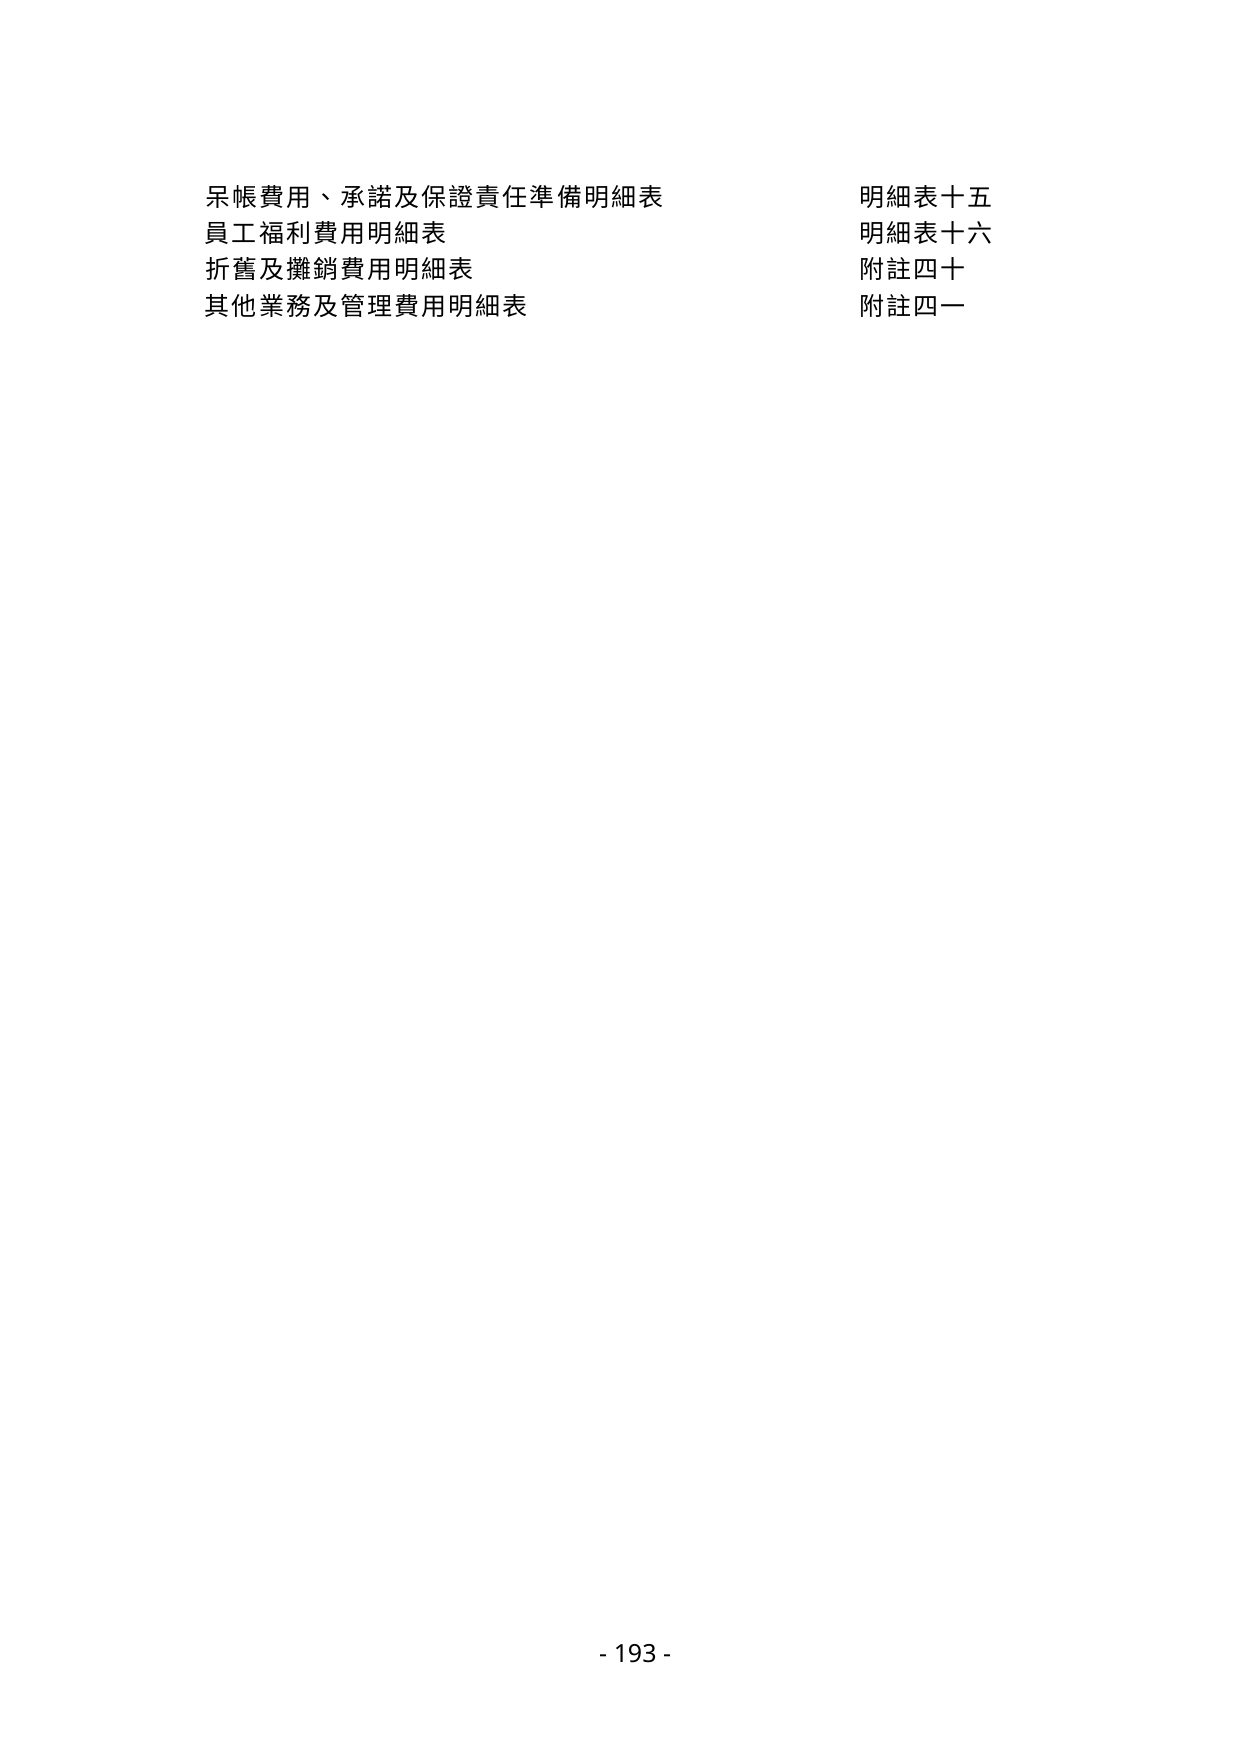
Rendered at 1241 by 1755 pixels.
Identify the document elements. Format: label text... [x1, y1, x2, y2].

table_cell [768, 250, 856, 286]
table_cell 員工福利費用明細表 [148, 214, 768, 250]
table_cell 呆帳費用、承諾及保證責任準備明細表 [148, 177, 768, 213]
table_cell 明細表十六 [856, 214, 1122, 250]
table_cell 其他業務及管理費用明細表 [148, 286, 768, 322]
table_cell 明細表十五 [856, 177, 1122, 213]
table_cell [768, 214, 856, 250]
table_cell 附註四一 [856, 286, 1122, 322]
table_cell 附註四十 [856, 250, 1122, 286]
table_cell [768, 286, 856, 322]
table_cell 折舊及攤銷費用明細表 [148, 250, 768, 286]
table_cell [768, 177, 856, 213]
